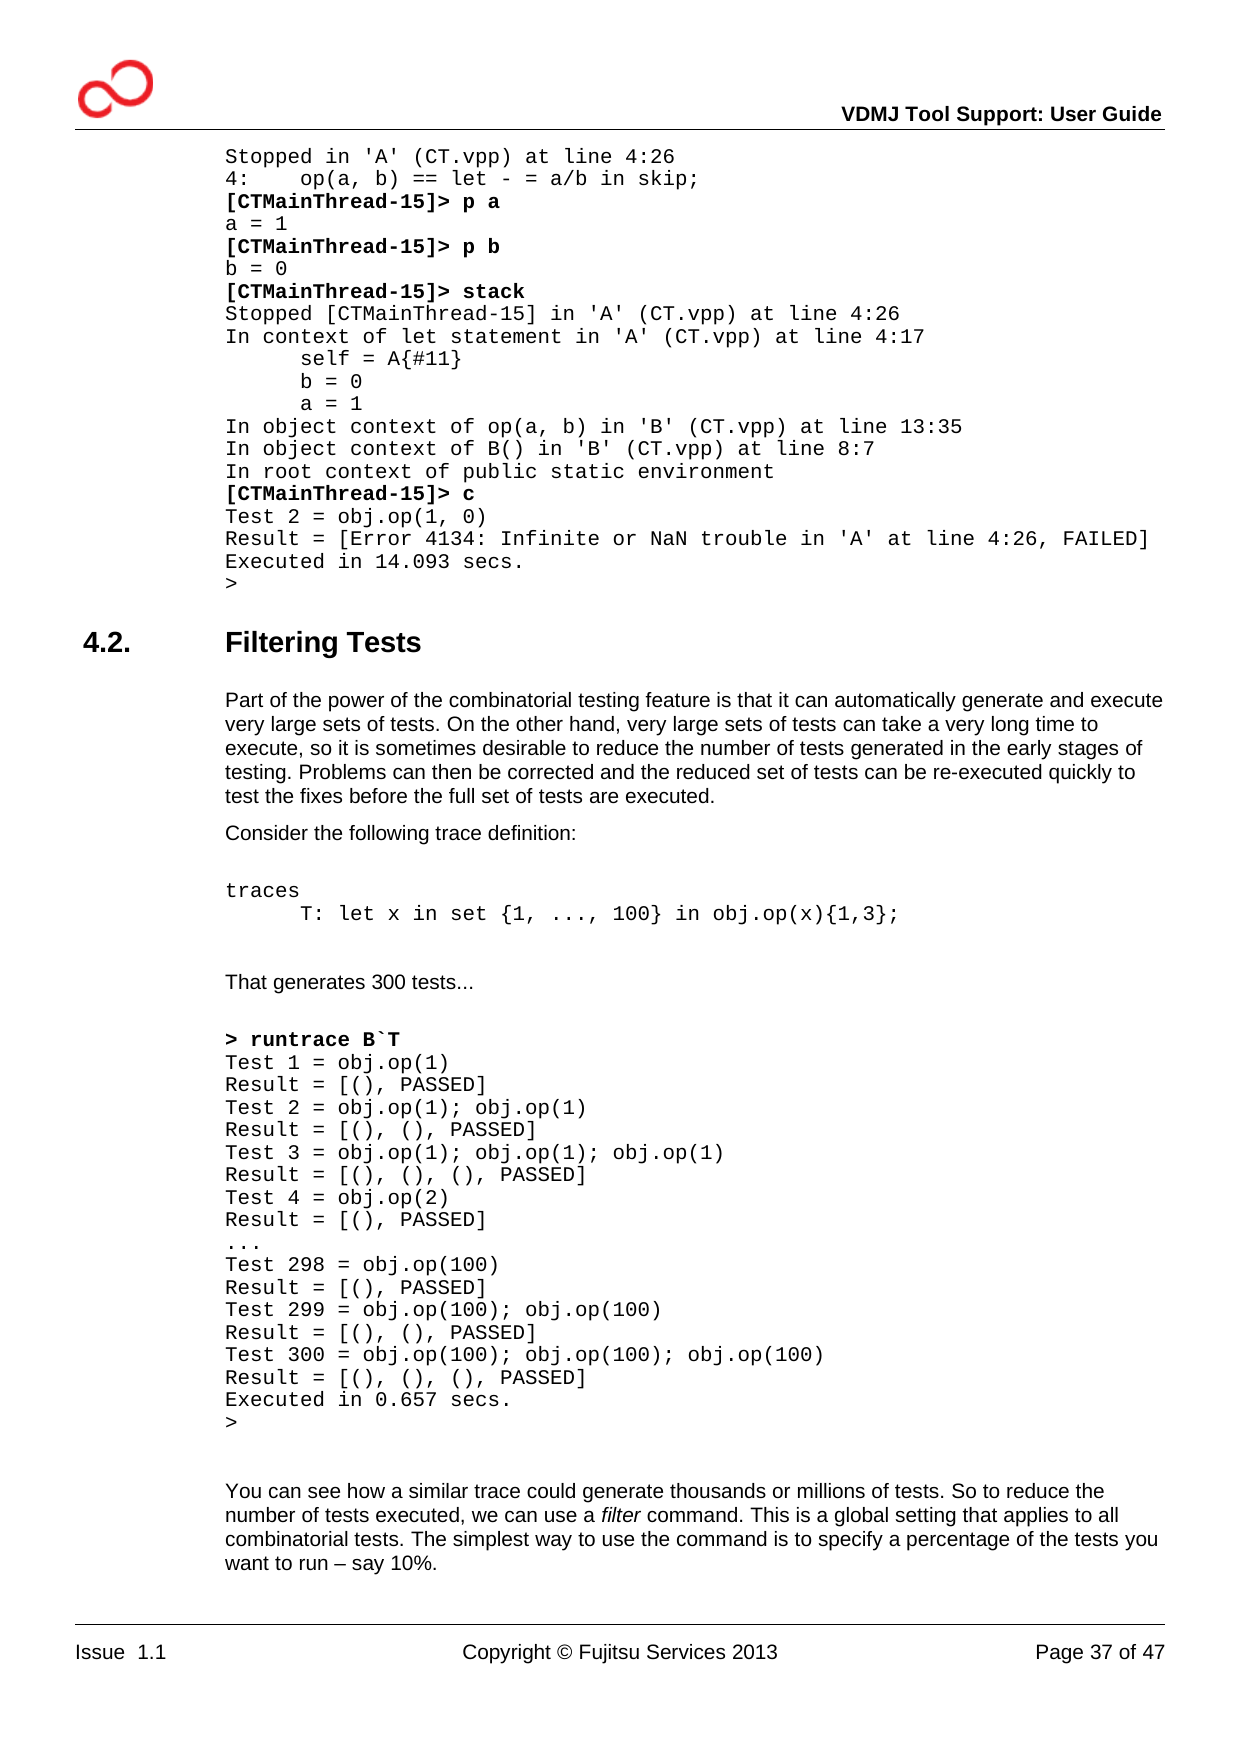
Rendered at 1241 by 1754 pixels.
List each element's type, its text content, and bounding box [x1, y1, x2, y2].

text Executed in 0.657 secs. [225, 1389, 1165, 1411]
text [CTMainThread-15]> stack [225, 280, 1165, 303]
text Part of the power of the combinatorial testing feature is that it can automatically generate and execute very large sets of tests. On the other hand, very large sets of tests can take a very long time to execute, so it is sometimes desirable to reduce the number of tests generated in the early stages of testing. Problems can then be corrected and the reduced set of tests can be re-executed quickly to test the fixes before the full set of tests are executed. [225, 689, 1165, 808]
subtitle Filtering Tests [75, 625, 1165, 659]
text In object context of op(a, b) in 'B' (CT.vpp) at line 13:35 [225, 415, 1165, 438]
text [CTMainThread-15]> p a [225, 190, 1165, 213]
text Test 2 = obj.op(1); obj.op(1) [225, 1096, 1165, 1119]
text a = 1 [225, 393, 1165, 415]
text Test 3 = obj.op(1); obj.op(1); obj.op(1) [225, 1141, 1165, 1164]
text You can see how a similar trace could generate thousands or millions of tests. So to reduce the number of tests executed, we can use a filter command. This is a global setting that applies to all combinatorial tests. The simplest way to use the command is to specify a percentage of the tests you want to run – say 10%. [225, 1479, 1165, 1575]
picture [78, 52, 153, 128]
text Test 2 = obj.op(1, 0) [225, 505, 1165, 528]
text In context of let statement in 'A' (CT.vpp) at line 4:17 [225, 325, 1165, 348]
text Result = [(), PASSED] [225, 1276, 1165, 1299]
text Consider the following trace definition: [225, 821, 1165, 845]
text Result = [(), (), PASSED] [225, 1321, 1165, 1344]
text > runtrace B`T [225, 1029, 1165, 1051]
text a = 1 [225, 213, 1165, 235]
text b = 0 [225, 370, 1165, 393]
text Test 298 = obj.op(100) [225, 1254, 1165, 1276]
text Test 4 = obj.op(2) [225, 1186, 1165, 1209]
text Executed in 14.093 secs. [225, 550, 1165, 573]
text Result = [(), (), (), PASSED] [225, 1366, 1165, 1389]
text b = 0 [225, 258, 1165, 280]
text > [225, 1411, 1165, 1434]
text ... [225, 1231, 1165, 1254]
text Result = [(), PASSED] [225, 1074, 1165, 1096]
text Stopped [CTMainThread-15] in 'A' (CT.vpp) at line 4:26 [225, 303, 1165, 325]
text In root context of public static environment [225, 460, 1165, 483]
text [CTMainThread-15]> p b [225, 235, 1165, 258]
text Stopped in 'A' (CT.vpp) at line 4:26 [225, 145, 1165, 168]
text That generates 300 tests... [225, 970, 1165, 994]
text 4: op(a, b) == let - = a/b in skip; [225, 168, 1165, 190]
text Result = [(), (), PASSED] [225, 1119, 1165, 1141]
text T: let x in set {1, ..., 100} in obj.op(x){1,3}; [225, 902, 1165, 925]
text Test 1 = obj.op(1) [225, 1051, 1165, 1074]
text Test 299 = obj.op(100); obj.op(100) [225, 1299, 1165, 1321]
text Result = [(), PASSED] [225, 1209, 1165, 1231]
text > [225, 573, 1165, 595]
text Test 300 = obj.op(100); obj.op(100); obj.op(100) [225, 1344, 1165, 1366]
text Result = [(), (), (), PASSED] [225, 1164, 1165, 1186]
text In object context of B() in 'B' (CT.vpp) at line 8:7 [225, 438, 1165, 460]
text [CTMainThread-15]> c [225, 483, 1165, 505]
text traces [225, 880, 1165, 902]
text self = A{#11} [225, 348, 1165, 370]
text Result = [Error 4134: Infinite or NaN trouble in 'A' at line 4:26, FAILED] [225, 528, 1165, 550]
